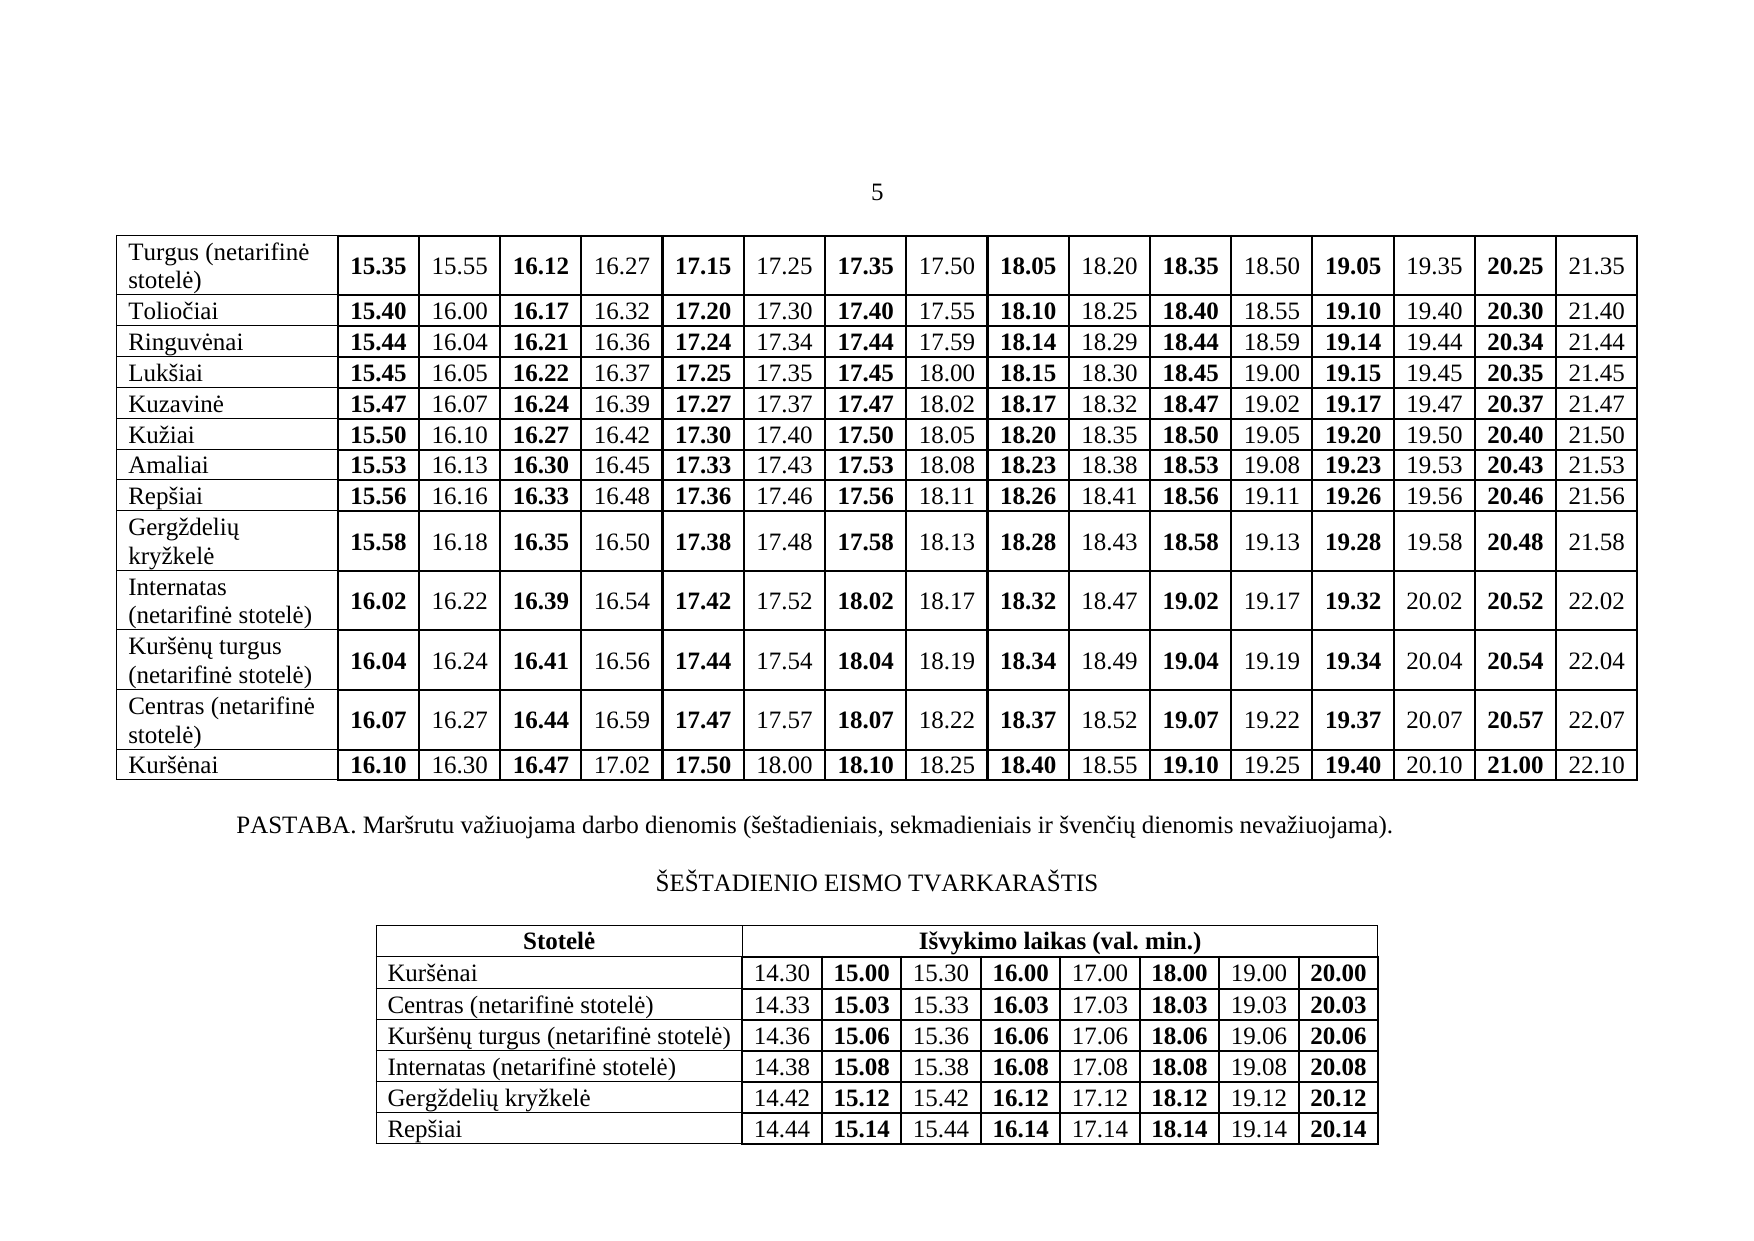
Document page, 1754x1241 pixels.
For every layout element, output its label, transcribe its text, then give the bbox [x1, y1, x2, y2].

table_cell 20.07 [1395, 691, 1474, 748]
table_cell 21.53 [1557, 451, 1636, 479]
table_cell 21.56 [1557, 481, 1636, 510]
table_cell 20.54 [1476, 631, 1555, 689]
table_cell 17.30 [745, 296, 824, 325]
table_cell 19.11 [1232, 481, 1311, 510]
table_cell 20.34 [1476, 327, 1555, 356]
table_cell 17.35 [826, 237, 905, 294]
table_cell 19.17 [1313, 389, 1393, 418]
table_cell 22.10 [1557, 751, 1636, 779]
table_cell 18.45 [1151, 358, 1230, 387]
table_cell 17.47 [664, 691, 743, 748]
table_cell 18.29 [1070, 327, 1149, 356]
table_cell 18.26 [989, 481, 1068, 510]
table_cell 16.56 [582, 631, 661, 689]
table_cell 15.58 [339, 512, 418, 570]
table_cell 20.04 [1395, 631, 1474, 689]
table_cell 14.44 [743, 1114, 821, 1142]
table_cell Gergždelių kryžkelė [117, 511, 337, 570]
table_cell 18.00 [907, 358, 986, 387]
table_cell 16.08 [982, 1052, 1059, 1081]
table_cell 18.06 [1141, 1021, 1218, 1050]
table_cell 16.03 [982, 990, 1059, 1019]
table_cell 19.22 [1232, 691, 1311, 748]
table_cell 19.14 [1220, 1114, 1298, 1142]
table_cell 15.30 [902, 958, 980, 988]
text ŠEŠTADIENIO EISMO TVARKARAŠTIS [118, 868, 1636, 896]
table_cell 16.36 [582, 327, 661, 356]
table_cell 19.34 [1313, 631, 1393, 689]
table_cell 17.30 [664, 420, 743, 448]
table_cell 17.57 [745, 691, 824, 748]
table_cell 18.34 [989, 631, 1068, 689]
table_cell 16.22 [501, 358, 580, 387]
table_cell 18.59 [1232, 327, 1311, 356]
table_cell 15.50 [339, 420, 418, 448]
table_cell 14.30 [743, 958, 821, 988]
table_cell 18.04 [826, 631, 905, 689]
table_cell Ringuvėnai [117, 326, 337, 356]
table_cell 19.08 [1220, 1052, 1298, 1081]
table_cell 18.02 [907, 389, 986, 418]
table_cell 16.14 [982, 1114, 1059, 1142]
table_cell 16.44 [501, 691, 580, 748]
table_cell 18.50 [1232, 237, 1311, 294]
table_cell 19.10 [1313, 296, 1393, 325]
table_cell 19.00 [1232, 358, 1311, 387]
table_cell 19.47 [1395, 389, 1474, 418]
table_cell 18.14 [1141, 1114, 1218, 1142]
table_cell 19.26 [1313, 481, 1393, 510]
table_cell 18.00 [1141, 958, 1218, 988]
table_cell Kuršėnai [117, 750, 337, 779]
table_cell 16.27 [501, 420, 580, 448]
table_cell 16.24 [420, 631, 499, 689]
table_cell 14.42 [743, 1083, 821, 1112]
table_cell 18.35 [1151, 237, 1230, 294]
table_cell 15.36 [902, 1021, 980, 1050]
table_cell 18.35 [1070, 420, 1149, 448]
table_cell 17.12 [1061, 1083, 1139, 1112]
table_cell 18.15 [989, 358, 1068, 387]
table_cell 17.43 [745, 451, 824, 479]
table_cell 16.59 [582, 691, 661, 748]
table_cell 19.53 [1395, 451, 1474, 479]
table_cell 21.35 [1557, 237, 1636, 294]
table_header Išvykimo laikas (val. min.) [743, 926, 1377, 956]
table_cell 16.48 [582, 481, 661, 510]
table_cell 20.46 [1476, 481, 1555, 510]
table_cell Turgus (netarifinė stotelė) [117, 236, 337, 294]
table_cell 19.56 [1395, 481, 1474, 510]
table_cell 17.08 [1061, 1052, 1139, 1081]
table_cell 15.40 [339, 296, 418, 325]
table_cell 18.30 [1070, 358, 1149, 387]
table_cell 16.12 [982, 1083, 1059, 1112]
table_cell 16.39 [582, 389, 661, 418]
table_cell 15.00 [823, 958, 900, 988]
table_cell 16.17 [501, 296, 580, 325]
table_cell 19.03 [1220, 990, 1298, 1019]
table_cell 17.50 [664, 751, 743, 779]
table_cell Kuršėnų turgus (netarifinė stotelė) [377, 1020, 741, 1050]
table_cell 18.50 [1151, 420, 1230, 448]
table_cell 18.56 [1151, 481, 1230, 510]
table_cell 18.11 [907, 481, 986, 510]
table_cell 18.22 [907, 691, 986, 748]
table_cell 19.05 [1313, 237, 1393, 294]
table_cell 20.40 [1476, 420, 1555, 448]
table_cell 20.43 [1476, 451, 1555, 479]
table_cell 19.19 [1232, 631, 1311, 689]
table_cell 16.22 [420, 572, 499, 629]
table_cell 16.00 [420, 296, 499, 325]
table_cell 20.08 [1300, 1052, 1377, 1081]
table_cell 17.20 [664, 296, 743, 325]
table_cell Lukšiai [117, 357, 337, 387]
table_cell 18.07 [826, 691, 905, 748]
table_cell 19.02 [1151, 572, 1230, 629]
table_cell 17.14 [1061, 1114, 1139, 1142]
table_cell 15.33 [902, 990, 980, 1019]
table_cell 18.58 [1151, 512, 1230, 570]
table_cell 15.42 [902, 1083, 980, 1112]
table_cell 18.00 [745, 751, 824, 779]
table_cell 18.32 [989, 572, 1068, 629]
table_cell Kuzavinė [117, 388, 337, 418]
table_cell 17.36 [664, 481, 743, 510]
table_cell 18.40 [1151, 296, 1230, 325]
table_cell 20.57 [1476, 691, 1555, 748]
table_cell 19.40 [1395, 296, 1474, 325]
table_cell 20.10 [1395, 751, 1474, 779]
table_cell 18.55 [1232, 296, 1311, 325]
table_cell 17.59 [907, 327, 986, 356]
table_cell 16.39 [501, 572, 580, 629]
table_cell 16.16 [420, 481, 499, 510]
table_cell Centras (netarifinė stotelė) [117, 690, 337, 748]
table_cell 19.12 [1220, 1083, 1298, 1112]
table_cell 17.37 [745, 389, 824, 418]
table_cell 16.33 [501, 481, 580, 510]
table_cell 17.38 [664, 512, 743, 570]
table_cell 16.32 [582, 296, 661, 325]
table_cell 17.58 [826, 512, 905, 570]
table_cell 16.30 [501, 451, 580, 479]
table_cell 19.37 [1313, 691, 1393, 748]
table_cell 16.00 [982, 958, 1059, 988]
table_cell 19.25 [1232, 751, 1311, 779]
table_cell 17.00 [1061, 958, 1139, 988]
table_cell 20.06 [1300, 1021, 1377, 1050]
table_cell 19.20 [1313, 420, 1393, 448]
table_cell 17.54 [745, 631, 824, 689]
table_cell 18.10 [826, 751, 905, 779]
table_cell 17.34 [745, 327, 824, 356]
table_cell 15.55 [420, 237, 499, 294]
table_cell 17.56 [826, 481, 905, 510]
table_cell 18.17 [907, 572, 986, 629]
table_cell 21.40 [1557, 296, 1636, 325]
table_cell 17.42 [664, 572, 743, 629]
table_cell 18.28 [989, 512, 1068, 570]
table_cell 16.42 [582, 420, 661, 448]
table_cell 15.38 [902, 1052, 980, 1081]
table_cell 20.02 [1395, 572, 1474, 629]
table_cell 21.50 [1557, 420, 1636, 448]
table_cell 17.40 [826, 296, 905, 325]
table_cell 15.06 [823, 1021, 900, 1050]
table_cell 16.30 [420, 751, 499, 779]
table_cell 18.23 [989, 451, 1068, 479]
table_cell 17.02 [582, 751, 661, 779]
table_cell 18.44 [1151, 327, 1230, 356]
table_cell Toliočiai [117, 295, 337, 325]
table_cell 18.05 [907, 420, 986, 448]
table_cell 16.07 [339, 691, 418, 748]
table_cell 16.04 [339, 631, 418, 689]
table_cell Kuršėnai [377, 957, 741, 988]
table_cell 16.50 [582, 512, 661, 570]
table_cell 16.12 [501, 237, 580, 294]
table_cell 18.25 [907, 751, 986, 779]
table_cell 18.53 [1151, 451, 1230, 479]
table_cell 20.48 [1476, 512, 1555, 570]
table_cell 16.10 [339, 751, 418, 779]
table_cell 17.44 [664, 631, 743, 689]
table_cell 19.13 [1232, 512, 1311, 570]
table_cell 15.45 [339, 358, 418, 387]
table_cell 17.45 [826, 358, 905, 387]
table_cell 17.55 [907, 296, 986, 325]
table_cell 19.40 [1313, 751, 1393, 779]
table_cell 15.56 [339, 481, 418, 510]
table_cell 18.49 [1070, 631, 1149, 689]
table_cell 21.58 [1557, 512, 1636, 570]
table_cell 18.13 [907, 512, 986, 570]
table_cell 18.20 [1070, 237, 1149, 294]
table_cell Gergždelių kryžkelė [377, 1082, 741, 1112]
table_cell 16.10 [420, 420, 499, 448]
table_cell 19.35 [1395, 237, 1474, 294]
table_cell 19.32 [1313, 572, 1393, 629]
table_cell 17.25 [664, 358, 743, 387]
table_cell 17.53 [826, 451, 905, 479]
table_cell Repšiai [377, 1113, 741, 1142]
table_cell 16.04 [420, 327, 499, 356]
table_cell 17.47 [826, 389, 905, 418]
table_cell 19.00 [1220, 958, 1298, 988]
table_cell 18.08 [907, 451, 986, 479]
table_cell 16.06 [982, 1021, 1059, 1050]
table_cell 18.32 [1070, 389, 1149, 418]
table_cell 21.00 [1476, 751, 1555, 779]
text PASTABA. Maršrutu važiuojama darbo dienomis (šeštadieniais, sekmadieniais ir švenčių dienomis nevažiuojama). [118, 810, 1636, 839]
table_cell 17.46 [745, 481, 824, 510]
table_cell 18.02 [826, 572, 905, 629]
table_cell 15.03 [823, 990, 900, 1019]
table_cell 18.41 [1070, 481, 1149, 510]
table_cell 17.40 [745, 420, 824, 448]
table_cell 17.52 [745, 572, 824, 629]
table_cell 19.28 [1313, 512, 1393, 570]
table_cell 16.21 [501, 327, 580, 356]
table_cell 17.50 [907, 237, 986, 294]
table_cell 15.53 [339, 451, 418, 479]
table_cell 16.05 [420, 358, 499, 387]
table_cell Repšiai [117, 480, 337, 510]
table_cell 20.25 [1476, 237, 1555, 294]
table_cell 17.15 [664, 237, 743, 294]
table_cell 22.07 [1557, 691, 1636, 748]
table_cell 15.14 [823, 1114, 900, 1142]
table_cell 18.17 [989, 389, 1068, 418]
table_cell 17.03 [1061, 990, 1139, 1019]
table_cell 17.06 [1061, 1021, 1139, 1050]
table_cell 18.03 [1141, 990, 1218, 1019]
table_cell 16.54 [582, 572, 661, 629]
table_cell 14.36 [743, 1021, 821, 1050]
table_cell 20.00 [1300, 958, 1377, 988]
table_cell 19.07 [1151, 691, 1230, 748]
table_cell 20.03 [1300, 990, 1377, 1019]
table_cell 14.38 [743, 1052, 821, 1081]
table_cell 19.08 [1232, 451, 1311, 479]
table_cell 20.37 [1476, 389, 1555, 418]
table_cell 18.19 [907, 631, 986, 689]
table_cell 18.52 [1070, 691, 1149, 748]
table_cell 17.44 [826, 327, 905, 356]
table_cell 19.06 [1220, 1021, 1298, 1050]
table_cell 22.04 [1557, 631, 1636, 689]
table_cell 16.27 [420, 691, 499, 748]
table_cell 19.10 [1151, 751, 1230, 779]
table_cell 19.45 [1395, 358, 1474, 387]
table_cell 19.15 [1313, 358, 1393, 387]
table_cell 16.02 [339, 572, 418, 629]
table_cell 20.52 [1476, 572, 1555, 629]
table_cell 19.02 [1232, 389, 1311, 418]
table_cell 16.13 [420, 451, 499, 479]
table_cell 19.04 [1151, 631, 1230, 689]
table_cell 15.44 [902, 1114, 980, 1142]
table_cell 18.08 [1141, 1052, 1218, 1081]
table_cell 18.12 [1141, 1083, 1218, 1112]
table_cell 16.27 [582, 237, 661, 294]
table_cell 19.50 [1395, 420, 1474, 448]
table_header Stotelė [377, 926, 742, 956]
table_cell Amaliai [117, 450, 337, 479]
table_cell 17.27 [664, 389, 743, 418]
table_cell 16.45 [582, 451, 661, 479]
table_cell 15.47 [339, 389, 418, 418]
table_cell 16.47 [501, 751, 580, 779]
table_cell 18.25 [1070, 296, 1149, 325]
table_cell 18.47 [1151, 389, 1230, 418]
table_cell 16.37 [582, 358, 661, 387]
table_cell 17.48 [745, 512, 824, 570]
table_cell 16.18 [420, 512, 499, 570]
table_cell 15.44 [339, 327, 418, 356]
table_cell 16.07 [420, 389, 499, 418]
table_cell 16.24 [501, 389, 580, 418]
table_cell 19.14 [1313, 327, 1393, 356]
table_cell Centras (netarifinė stotelė) [377, 989, 741, 1019]
table_cell 17.25 [745, 237, 824, 294]
table_cell 20.14 [1300, 1114, 1377, 1142]
table_cell 20.30 [1476, 296, 1555, 325]
table_cell Kuršėnų turgus (netarifinė stotelė) [117, 630, 337, 689]
table_cell 21.47 [1557, 389, 1636, 418]
table_cell 17.24 [664, 327, 743, 356]
table_cell 21.45 [1557, 358, 1636, 387]
table_cell 18.14 [989, 327, 1068, 356]
table_cell 16.35 [501, 512, 580, 570]
table_cell 18.55 [1070, 751, 1149, 779]
table_cell 18.38 [1070, 451, 1149, 479]
table_cell 17.33 [664, 451, 743, 479]
table_cell 18.05 [989, 237, 1068, 294]
table_cell 18.47 [1070, 572, 1149, 629]
table_cell 22.02 [1557, 572, 1636, 629]
table_cell 18.37 [989, 691, 1068, 748]
table_cell 18.43 [1070, 512, 1149, 570]
table_cell 16.41 [501, 631, 580, 689]
table_cell 19.17 [1232, 572, 1311, 629]
table_cell Internatas (netarifinė stotelė) [117, 571, 337, 629]
table_cell 20.35 [1476, 358, 1555, 387]
table_cell Internatas (netarifinė stotelė) [377, 1051, 741, 1081]
table_cell 19.44 [1395, 327, 1474, 356]
table_cell 18.20 [989, 420, 1068, 448]
table_cell 17.35 [745, 358, 824, 387]
table_cell 19.05 [1232, 420, 1311, 448]
table_cell 15.12 [823, 1083, 900, 1112]
table_cell 14.33 [743, 990, 821, 1019]
table_cell 20.12 [1300, 1083, 1377, 1112]
table_cell 19.23 [1313, 451, 1393, 479]
table_cell 18.10 [989, 296, 1068, 325]
table_cell 19.58 [1395, 512, 1474, 570]
table_cell 21.44 [1557, 327, 1636, 356]
table_cell 15.08 [823, 1052, 900, 1081]
table_cell 18.40 [989, 751, 1068, 779]
table_cell Kužiai [117, 419, 337, 448]
table_cell 15.35 [339, 237, 418, 294]
table_cell 17.50 [826, 420, 905, 448]
